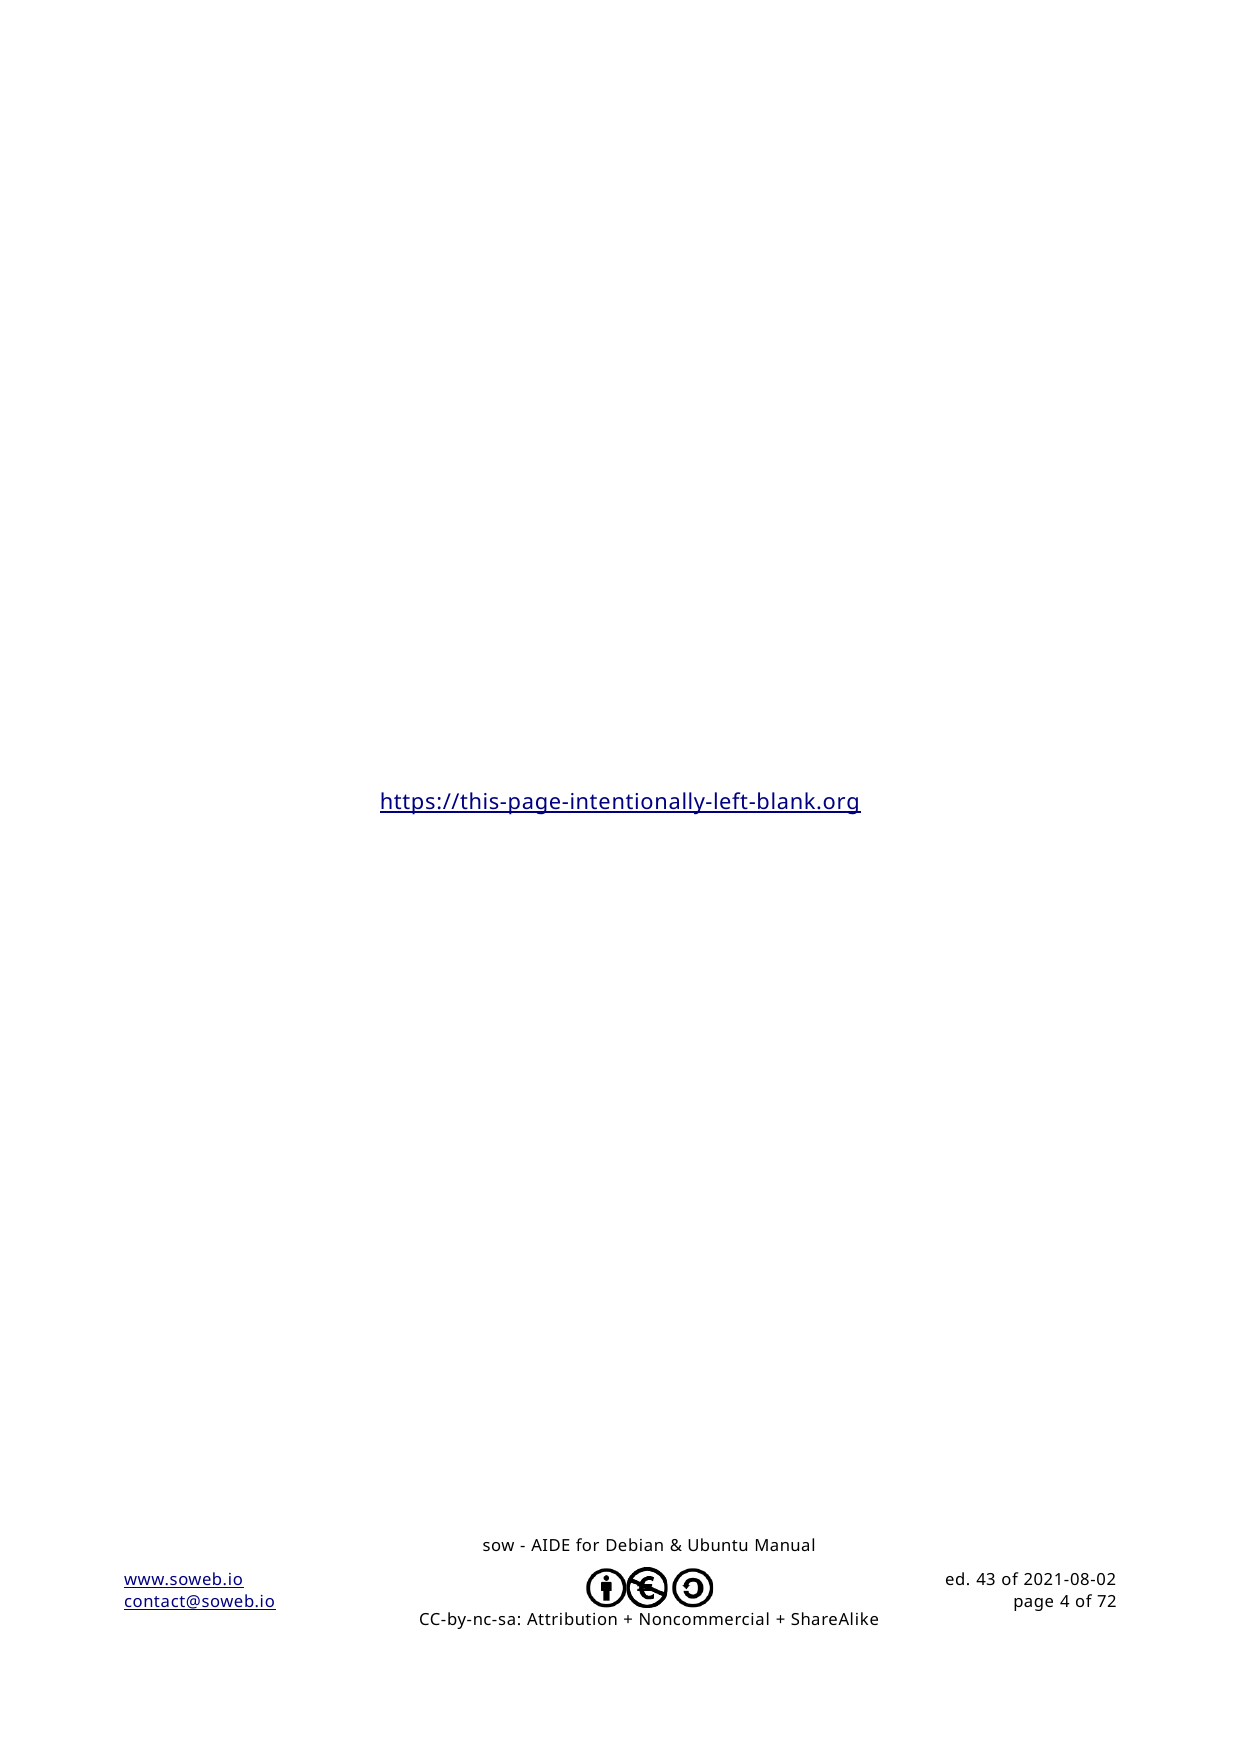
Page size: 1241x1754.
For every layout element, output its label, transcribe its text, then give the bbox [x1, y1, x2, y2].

text https://this-page-intentionally-left-blank.org [233, 786, 1007, 816]
picture [672, 1567, 714, 1608]
picture [585, 1567, 668, 1608]
